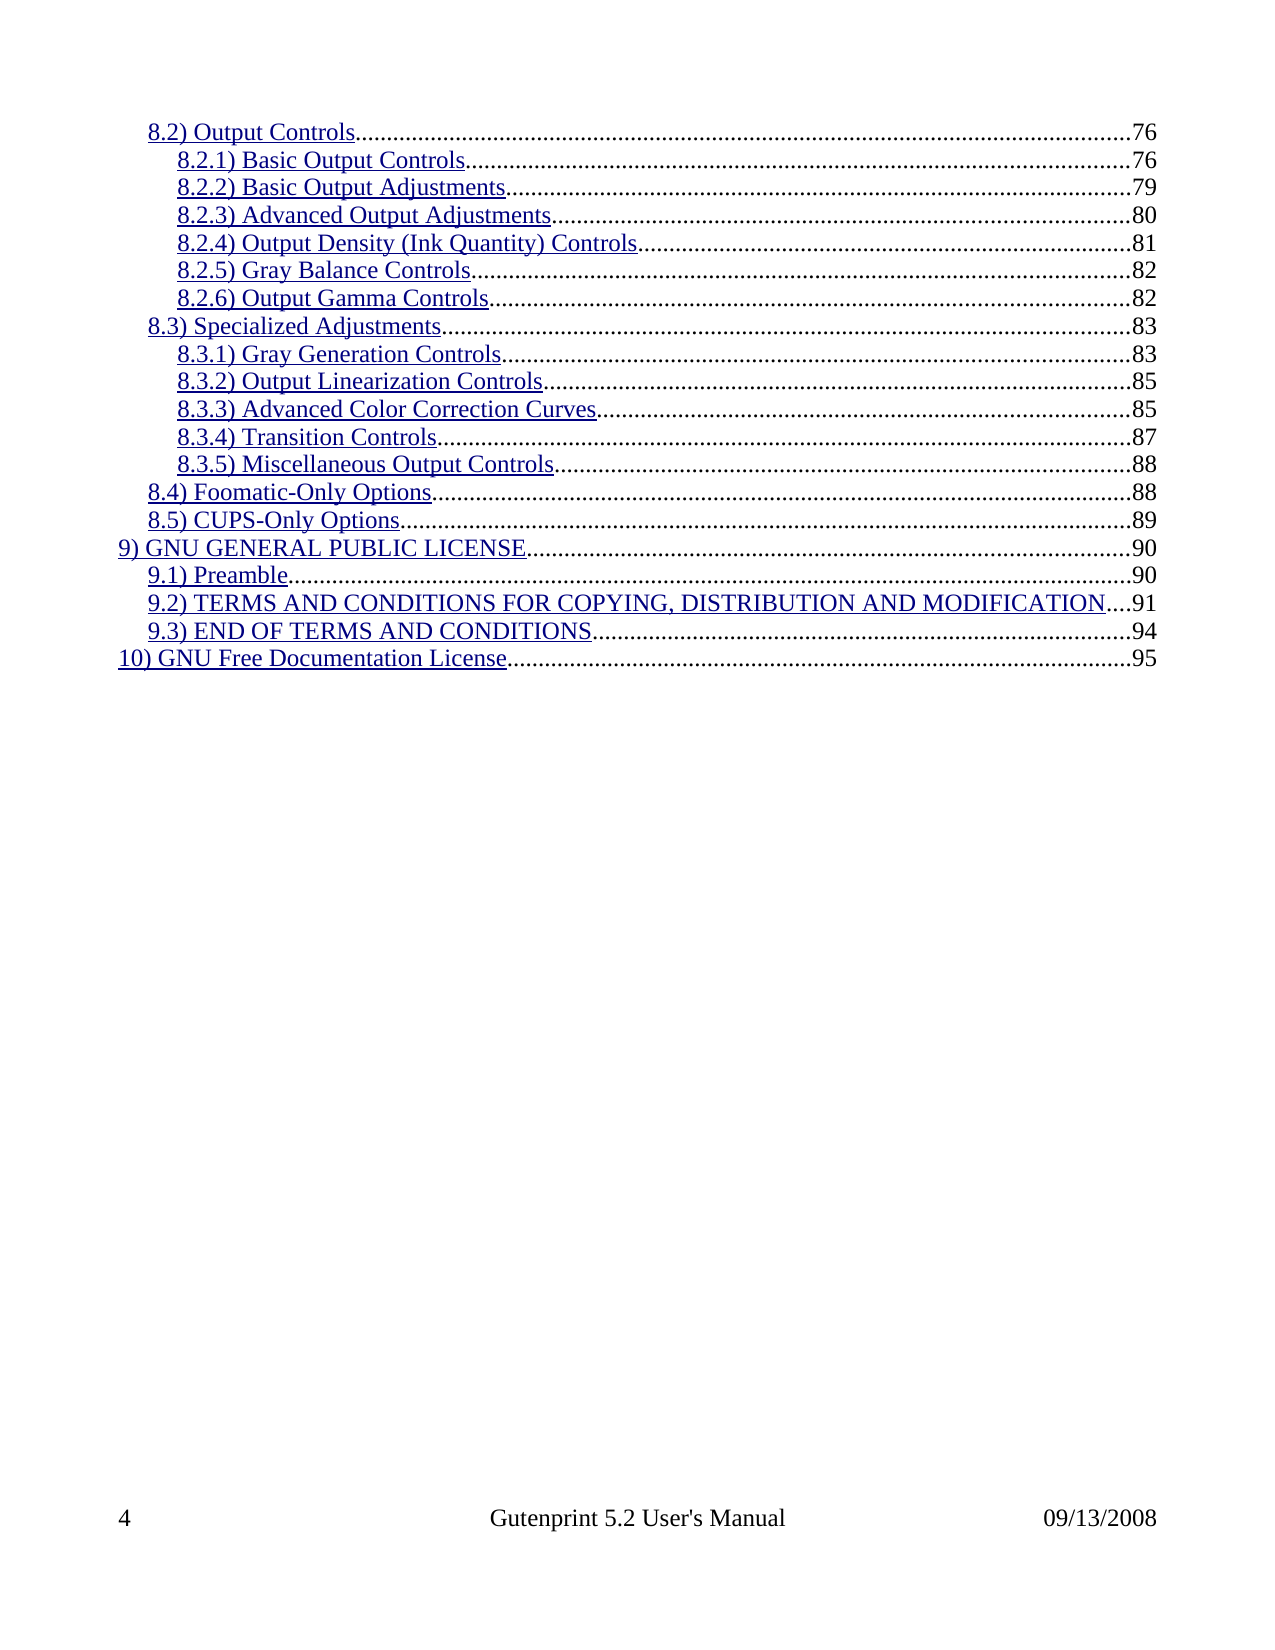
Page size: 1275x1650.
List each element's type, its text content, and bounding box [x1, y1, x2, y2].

text 8.2.6) Output Gamma Controls 82 [177, 284, 1157, 312]
text 8.3.5) Miscellaneous Output Controls 88 [177, 451, 1157, 478]
text 8.2.2) Basic Output Adjustments 79 [177, 173, 1157, 201]
text 8.2.3) Advanced Output Adjustments 80 [177, 201, 1157, 229]
text 8.4) Foomatic-Only Options 88 [148, 478, 1157, 506]
text 8.3) Specialized Adjustments 83 [148, 312, 1157, 340]
text 9.3) END OF TERMS AND CONDITIONS 94 [148, 617, 1157, 644]
text 9) GNU GENERAL PUBLIC LICENSE 90 [118, 534, 1157, 561]
text 8.3.2) Output Linearization Controls 85 [177, 367, 1157, 395]
text 8.3.4) Transition Controls 87 [177, 423, 1157, 451]
text 8.2.4) Output Density (Ink Quantity) Controls 81 [177, 229, 1157, 257]
text 8.3.1) Gray Generation Controls 83 [177, 340, 1157, 367]
text 8.2.1) Basic Output Controls 76 [177, 146, 1157, 173]
text 8.5) CUPS-Only Options 89 [148, 506, 1157, 534]
text 10) GNU Free Documentation License 95 [118, 644, 1157, 672]
text 8.3.3) Advanced Color Correction Curves 85 [177, 395, 1157, 423]
text 9.2) TERMS AND CONDITIONS FOR COPYING, DISTRIBUTION AND MODIFICATION 91 [148, 589, 1157, 617]
text 8.2.5) Gray Balance Controls 82 [177, 257, 1157, 284]
text 9.1) Preamble 90 [148, 561, 1157, 589]
text 8.2) Output Controls 76 [148, 118, 1157, 146]
